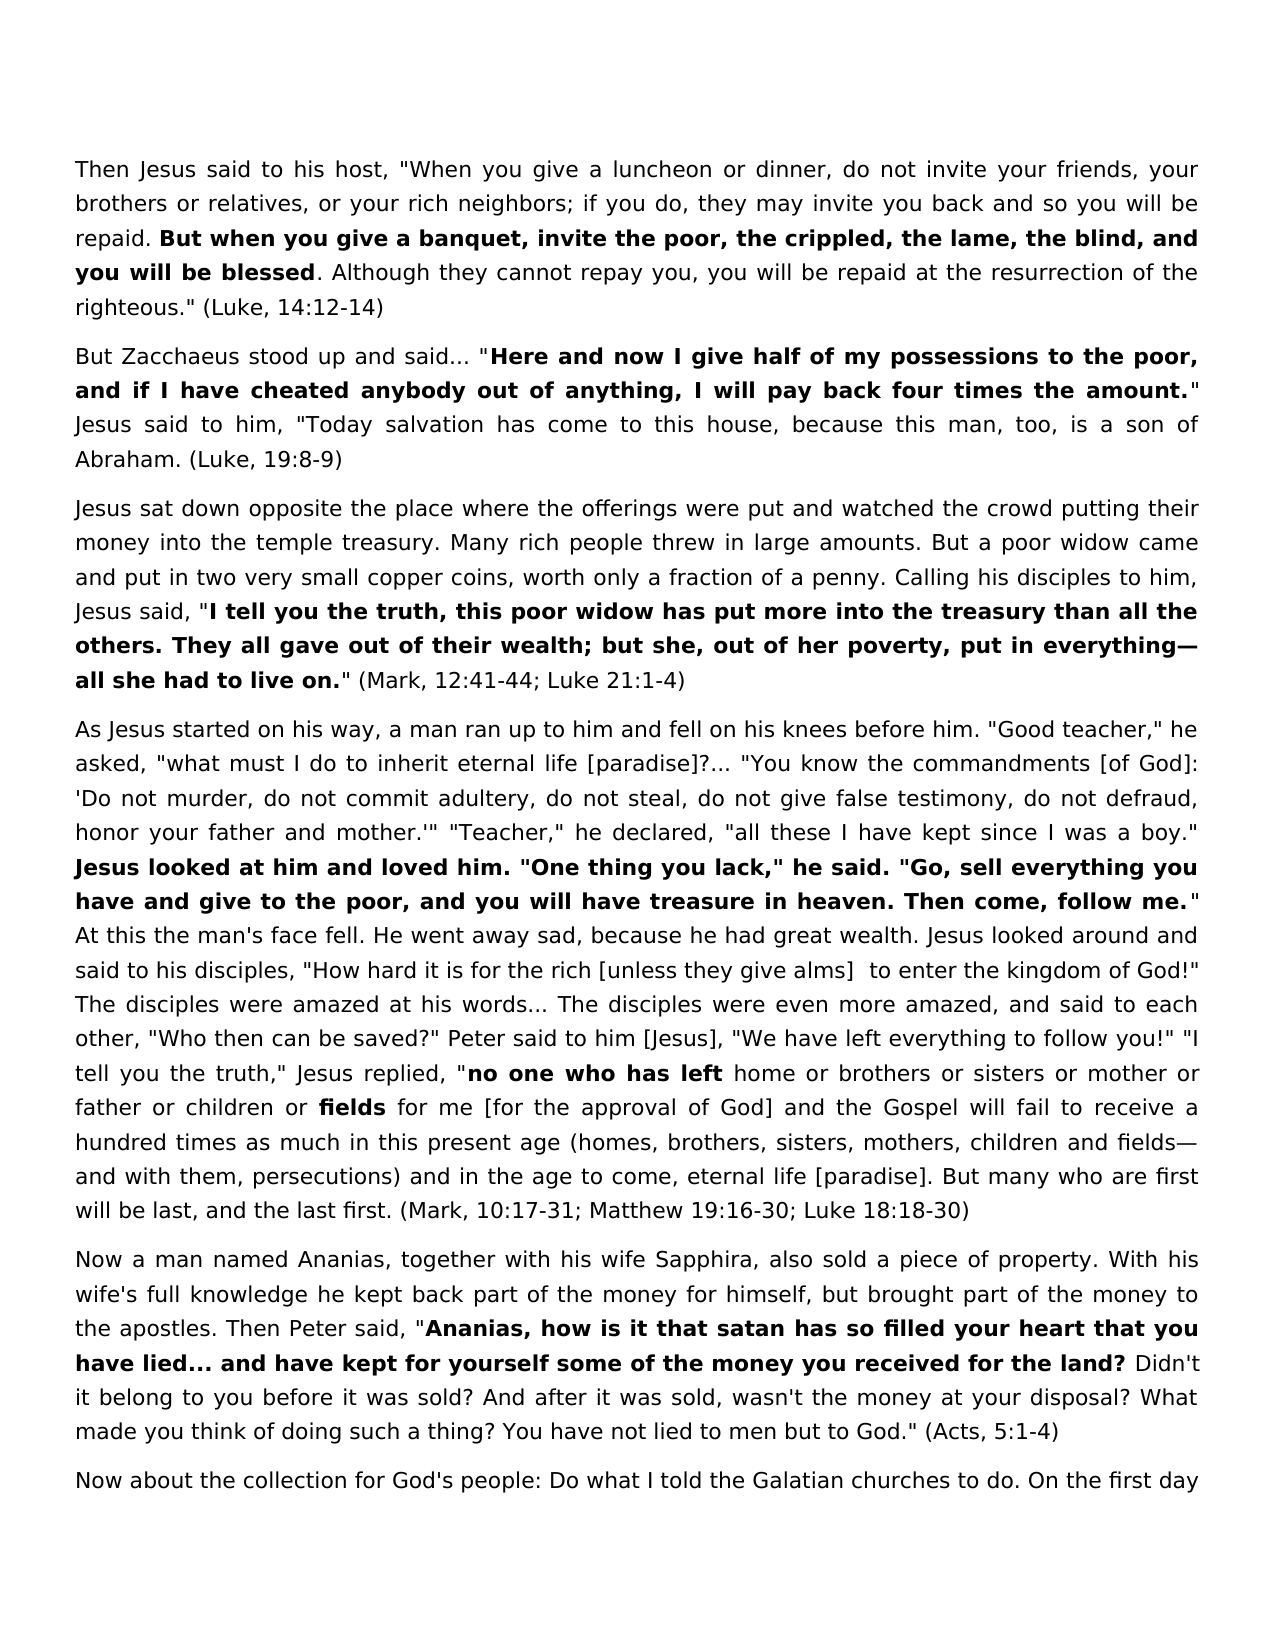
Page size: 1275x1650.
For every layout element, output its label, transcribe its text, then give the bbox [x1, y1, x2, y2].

text But Zacchaeus stood up and said... "Here and now I give half of my possessions to the poor, and if I have cheated anybody out of anything, I will pay back four times the amount." Jesus said to him, "Today salvation has come to this house, because this man, too, is a son of Abraham. (Luke, 19:8-9) [75, 337, 1200, 474]
text Now about the collection for God's people: Do what I told the Galatian churches to do. On the first day [75, 1461, 1200, 1496]
text Now a man named Ananias, together with his wife Sapphira, also sold a piece of property. With his wife's full knowledge he kept back part of the money for himself, but brought part of the money to the apostles. Then Peter said, "Ananias, how is it that satan has so filled your heart that you have lied... and have kept for yourself some of the money you received for the land? Didn't it belong to you before it was sold? And after it was sold, wasn't the money at your disposal? What made you think of doing such a thing? You have not lied to men but to God." (Acts, 5:1-4) [75, 1240, 1200, 1447]
text As Jesus started on his way, a man ran up to him and fell on his knees before him. "Good teacher," he asked, "what must I do to inherit eternal life [paradise]?... "You know the commandments [of God]: 'Do not murder, do not commit adultery, do not steal, do not give false testimony, do not defraud, honor your father and mother.'" "Teacher," he declared, "all these I have kept since I was a boy." Jesus looked at him and loved him. "One thing you lack," he said. "Go, sell everything you have and give to the poor, and you will have treasure in heaven. Then come, follow me." At this the man's face fell. He went away sad, because he had great wealth. Jesus looked around and said to his disciples, "How hard it is for the rich [unless they give alms] to enter the kingdom of God!" The disciples were amazed at his words... The disciples were even more amazed, and said to each other, "Who then can be saved?" Peter said to him [Jesus], "We have left everything to follow you!" "I tell you the truth," Jesus replied, "no one who has left home or brothers or sisters or mother or father or children or fields for me [for the approval of God] and the Gospel will fail to receive a hundred times as much in this present age (homes, brothers, sisters, mothers, children and fields—and with them, persecutions) and in the age to come, eternal life [paradise]. But many who are first will be last, and the last first. (Mark, 10:17-31; Matthew 19:16-30; Luke 18:18-30) [75, 710, 1200, 1226]
text Then Jesus said to his host, "When you give a luncheon or dinner, do not invite your friends, your brothers or relatives, or your rich neighbors; if you do, they may invite you back and so you will be repaid. But when you give a banquet, invite the poor, the crippled, the lame, the blind, and you will be blessed. Although they cannot repay you, you will be repaid at the resurrection of the righteous." (Luke, 14:12-14) [75, 150, 1200, 322]
text Jesus sat down opposite the place where the offerings were put and watched the crowd putting their money into the temple treasury. Many rich people threw in large amounts. But a poor widow came and put in two very small copper coins, worth only a fraction of a penny. Calling his disciples to him, Jesus said, "I tell you the truth, this poor widow has put more into the treasury than all the others. They all gave out of their wealth; but she, out of her poverty, put in everything—all she had to live on." (Mark, 12:41-44; Luke 21:1-4) [75, 489, 1200, 695]
